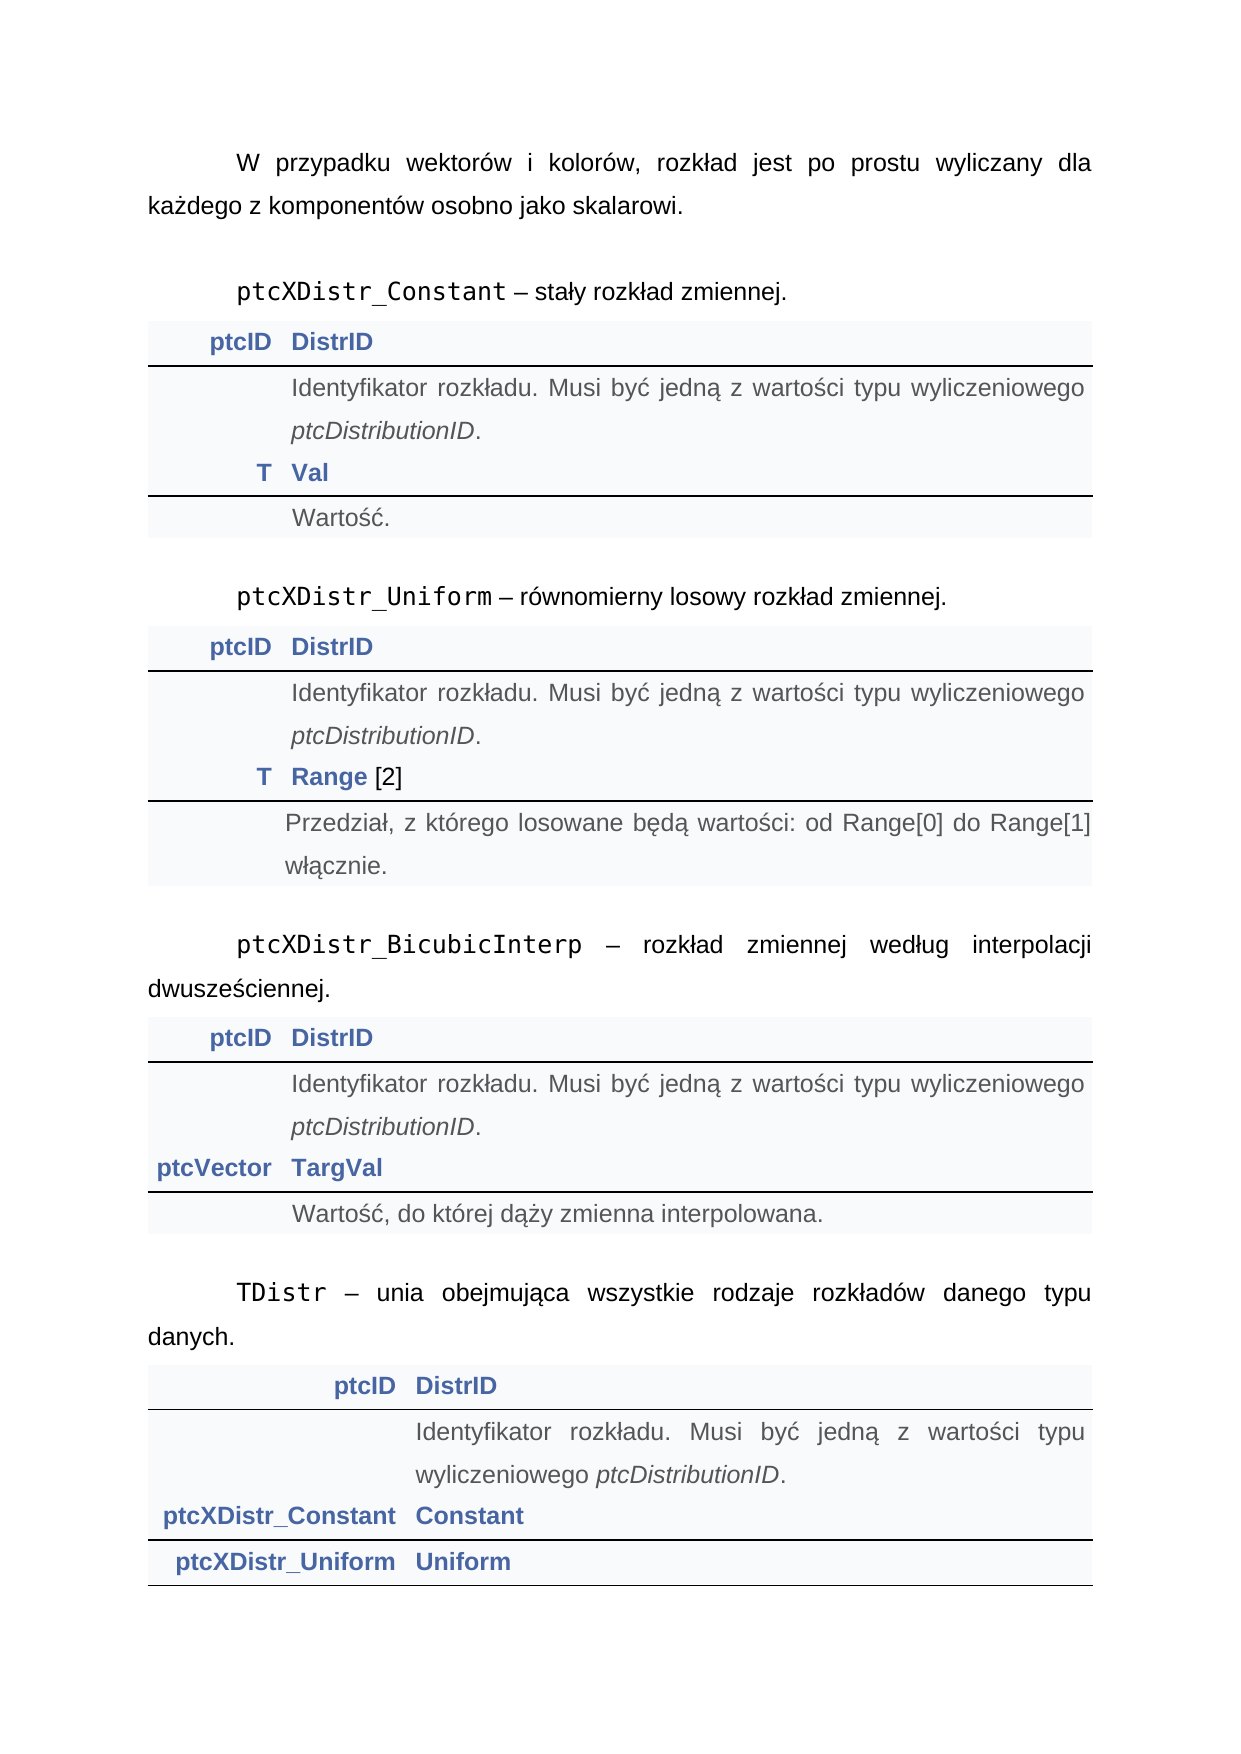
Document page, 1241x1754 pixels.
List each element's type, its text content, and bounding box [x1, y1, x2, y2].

table_cell [148, 1063, 285, 1147]
table_cell [148, 672, 285, 756]
table_header ptcID [148, 1017, 285, 1061]
table_cell ptcVector [148, 1147, 285, 1191]
table_cell Identyfikator rozkładu. Musi być jedną z wartości typu wyliczeniowego ptcDistributionID. [285, 672, 1092, 756]
table_cell Val [285, 451, 1092, 495]
table_cell TargVal [285, 1147, 1092, 1191]
table_header ptcID [148, 626, 285, 670]
table_cell ptcXDistr_Constant [148, 1495, 409, 1539]
table_header ptcID [148, 321, 285, 365]
table_header ptcID [148, 1365, 409, 1409]
table_cell Identyfikator rozkładu. Musi być jedną z wartości typu wyliczeniowego ptcDistributionID. [285, 1063, 1092, 1147]
table_cell Wartość. [285, 497, 1092, 538]
table_cell ptcXDistr_Uniform [148, 1541, 409, 1584]
table_cell Identyfikator rozkładu. Musi być jedną z wartości typu wyliczeniowego ptcDistributionID. [285, 367, 1092, 451]
table_cell Przedział, z którego losowane będą wartości: od Range[0] do Range[1] włącznie. [285, 802, 1092, 886]
table_cell Uniform [409, 1541, 1092, 1584]
text ptcXDistr_Constant – stały rozkład zmiennej. [148, 277, 1092, 306]
table_cell [148, 367, 285, 451]
table_cell [148, 1410, 409, 1495]
table_header DistrID [285, 1017, 1092, 1061]
text TDistr – unia obejmująca wszystkie rodzaje rozkładów danego typu danych. [148, 1278, 1092, 1350]
table_cell Wartość, do której dąży zmienna interpolowana. [285, 1193, 1092, 1234]
text W przypadku wektorów i kolorów, rozkład jest po prostu wyliczany dla każdego z komponentów osobno jako skalarowi. [148, 148, 1092, 219]
table_cell [148, 1193, 285, 1234]
text ptcXDistr_Uniform – równomierny losowy rozkład zmiennej. [148, 582, 1092, 611]
table_header DistrID [285, 321, 1092, 365]
table_header DistrID [285, 626, 1092, 670]
table_cell Range [2] [285, 756, 1092, 800]
text ptcXDistr_BicubicInterp – rozkład zmiennej według interpolacji dwusześciennej. [148, 930, 1092, 1002]
table_cell T [148, 451, 285, 495]
table_cell T [148, 756, 285, 800]
table_cell [148, 802, 285, 886]
table_cell Identyfikator rozkładu. Musi być jedną z wartości typu wyliczeniowego ptcDistributionID. [409, 1410, 1092, 1495]
table_header DistrID [409, 1365, 1092, 1409]
table_cell [148, 497, 285, 538]
table_cell Constant [409, 1495, 1092, 1539]
